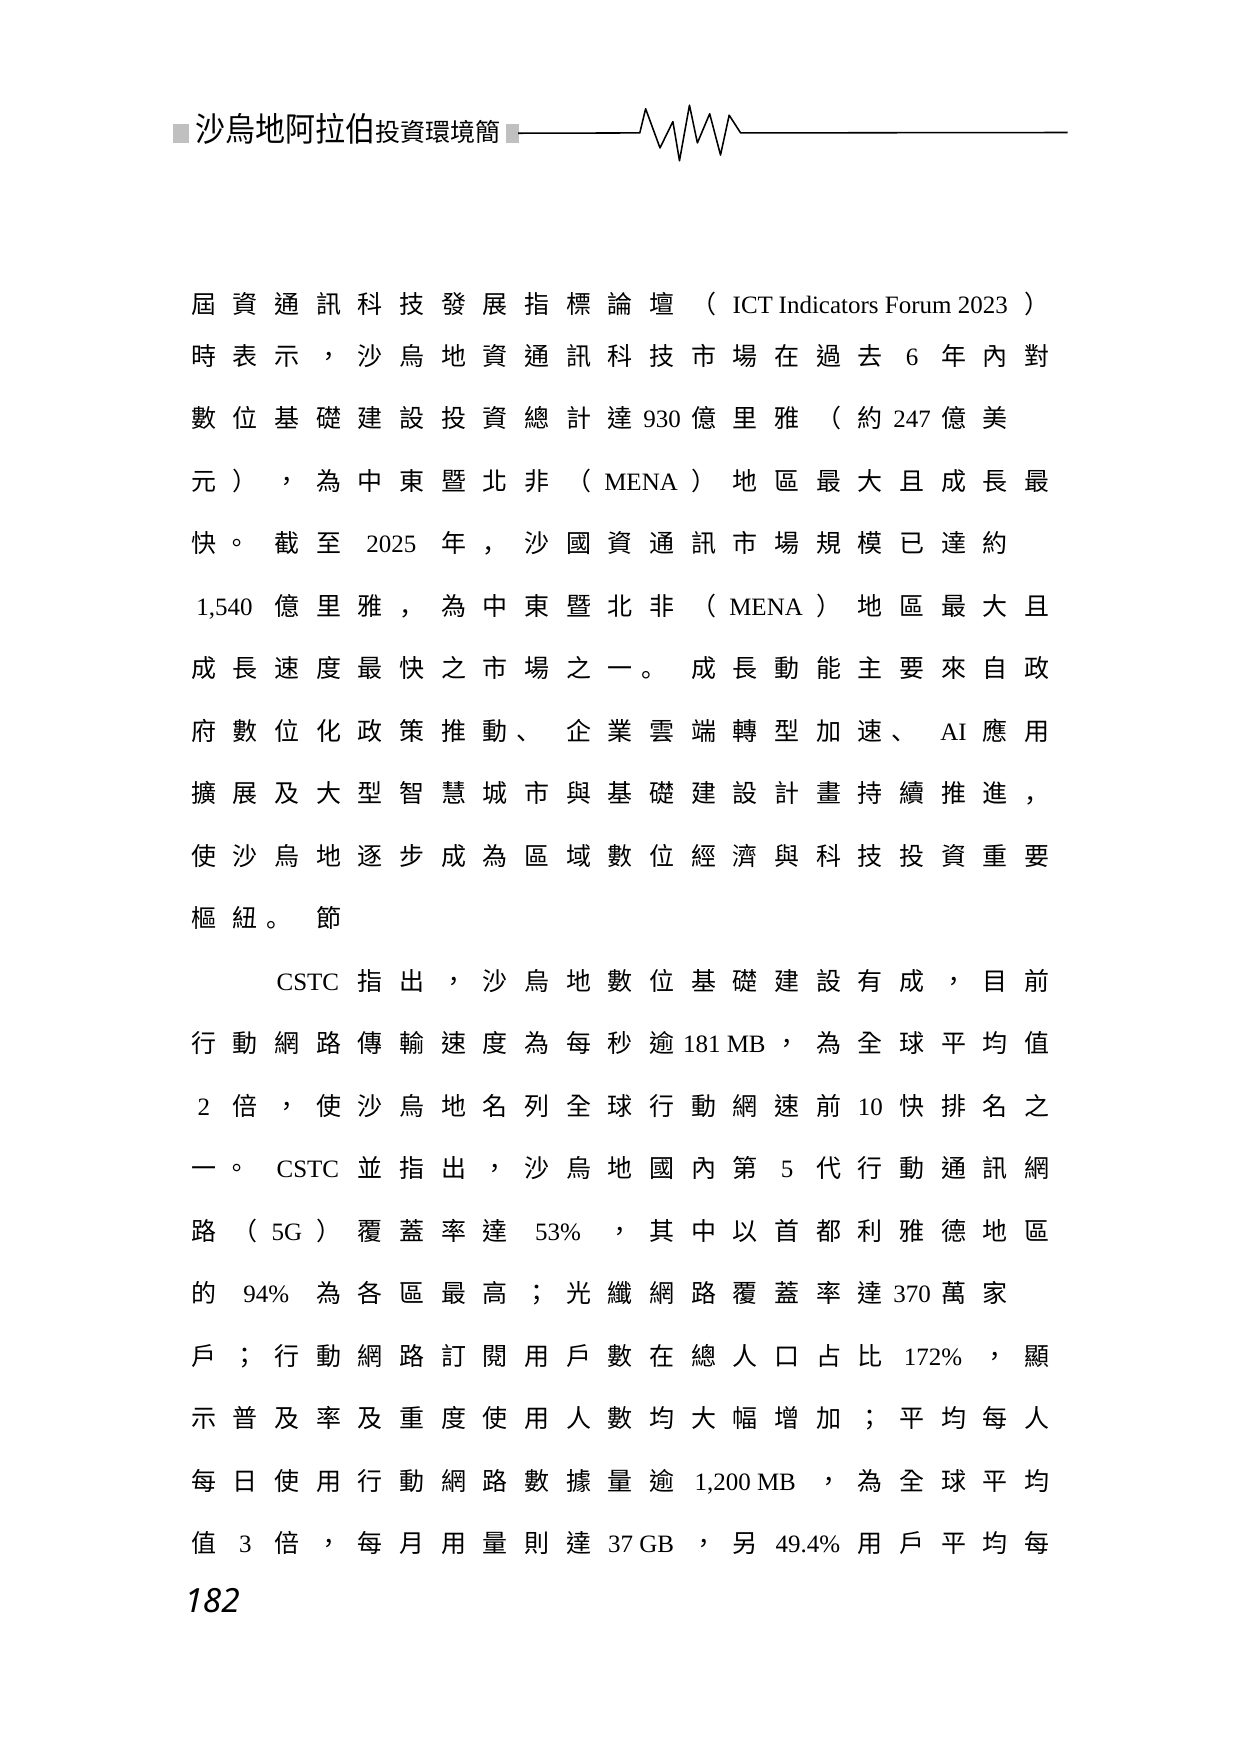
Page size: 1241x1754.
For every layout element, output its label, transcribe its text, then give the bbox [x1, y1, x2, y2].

text 屆資通訊科技發展指標論壇（ICT Indicators Forum 2023）時表示，沙烏地資通訊科技市場在過去6年內對數位基礎建設投資總計達930億里雅（約247億美元），為中東暨北非（MENA）地區最大且成長最快。截至2025年，沙國資通訊市場規模已達約1,540億里雅，為中東暨北非（MENA）地區最大且成長速度最快之市場之一。成長動能主要來自政府數位化政策推動、企業雲端轉型加速、AI應用擴展及大型智慧城市與基礎建設計畫持續推進，使沙烏地逐步成為區域數位經濟與科技投資重要樞紐。節 [183, 250, 1058, 938]
text CSTC指出，沙烏地數位基礎建設有成，目前行動網路傳輸速度為每秒逾181 MB，為全球平均值2倍，使沙烏地名列全球行動網速前10快排名之一。CSTC並指出，沙烏地國內第5代行動通訊網路（5G）覆蓋率達53%，其中以首都利雅德地區的94%為各區最高；光纖網路覆蓋率達370萬家戶；行動網路訂閱用戶數在總人口占比172%，顯示普及率及重度使用人數均大幅增加；平均每人每日使用行動網路數據量逾1,200 MB，為全球平均值3倍，每月用量則達37 GB，另49.4%用戶平均每 [183, 938, 1058, 1563]
